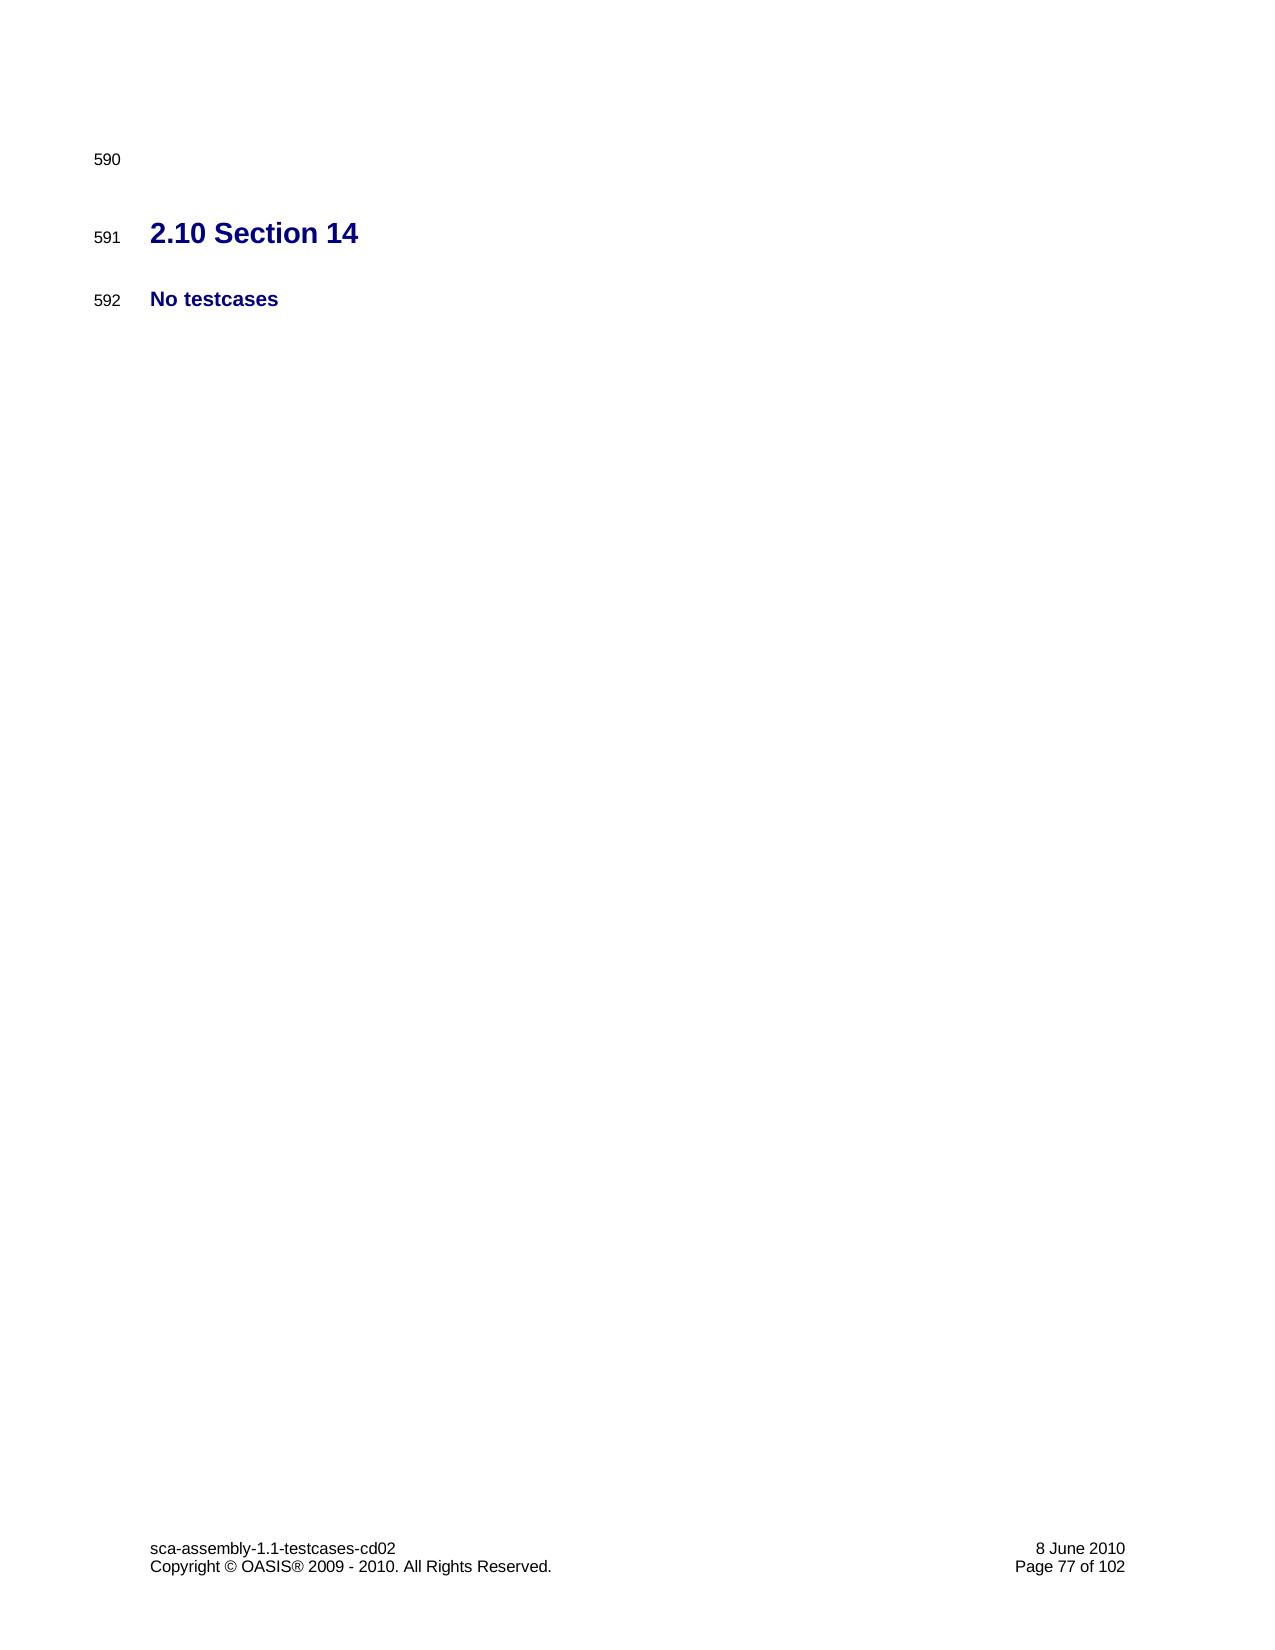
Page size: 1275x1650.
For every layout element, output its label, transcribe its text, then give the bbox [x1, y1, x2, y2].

subtitle Section 14 [150, 217, 1125, 250]
subtitle No testcases [150, 287, 1125, 311]
